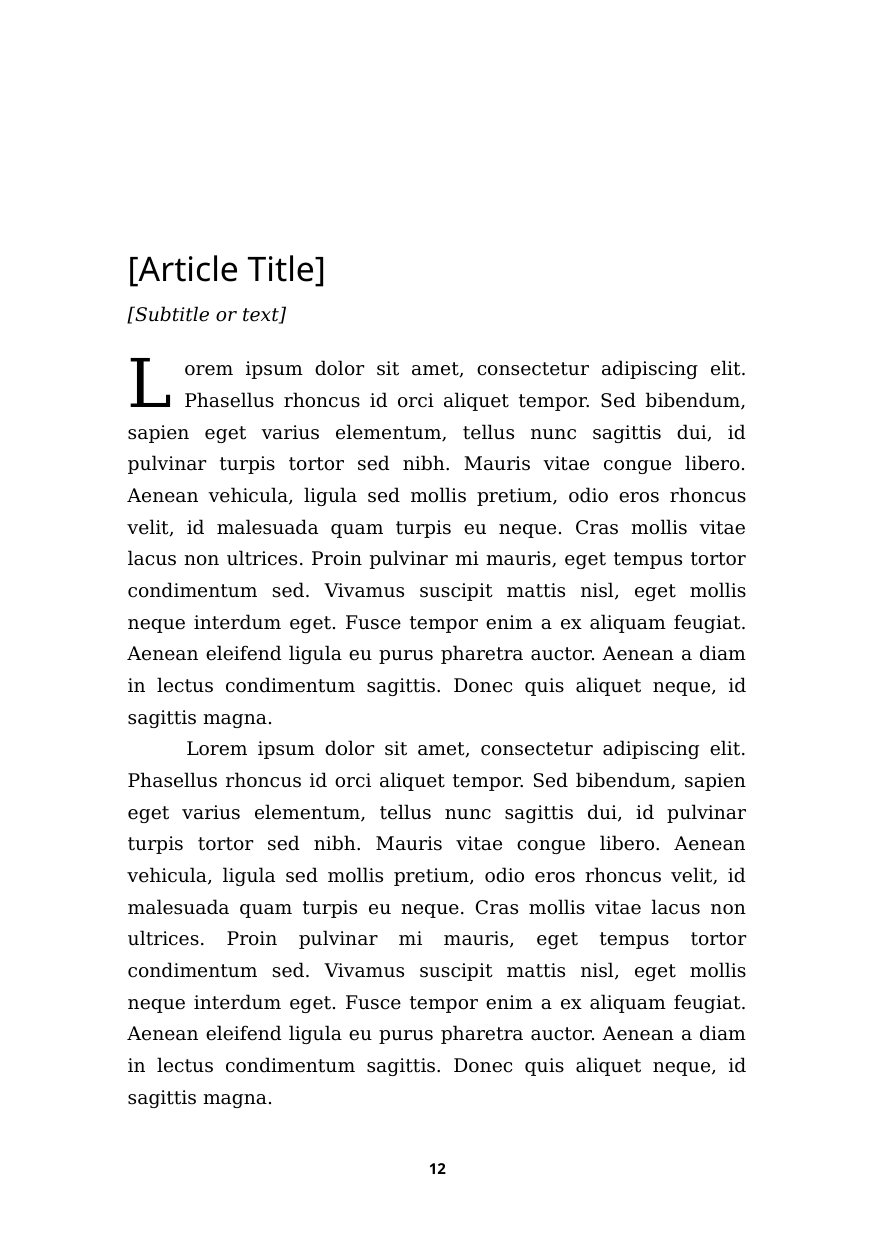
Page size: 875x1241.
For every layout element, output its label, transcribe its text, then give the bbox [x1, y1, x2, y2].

text Lorem ipsum dolor sit amet, consectetur adipiscing elit. Phasellus rhoncus id orci aliquet tempor. Sed bibendum, sapien eget varius elementum, tellus nunc sagittis dui, id pulvinar turpis tortor sed nibh. Mauris vitae congue libero. Aenean vehicula, ligula sed mollis pretium, odio eros rhoncus velit, id malesuada quam turpis eu neque. Cras mollis vitae lacus non ultrices. Proin pulvinar mi mauris, eget tempus tortor condimentum sed. Vivamus suscipit mattis nisl, eget mollis neque interdum eget. Fusce tempor enim a ex aliquam feugiat. Aenean eleifend ligula eu purus pharetra auctor. Aenean a diam in lectus condimentum sagittis. Donec quis aliquet neque, id sagittis magna. [127, 738, 747, 1109]
text Lorem ipsum dolor sit amet, consectetur adipiscing elit. Phasellus rhoncus id orci aliquet tempor. Sed bibendum, sapien eget varius elementum, tellus nunc sagittis dui, id pulvinar turpis tortor sed nibh. Mauris vitae congue libero. Aenean vehicula, ligula sed mollis pretium, odio eros rhoncus velit, id malesuada quam turpis eu neque. Cras mollis vitae lacus non ultrices. Proin pulvinar mi mauris, eget tempus tortor condimentum sed. Vivamus suscipit mattis nisl, eget mollis neque interdum eget. Fusce tempor enim a ex aliquam feugiat. Aenean eleifend ligula eu purus pharetra auctor. Aenean a diam in lectus condimentum sagittis. Donec quis aliquet neque, id sagittis magna. [127, 358, 747, 729]
text [Subtitle or text] [127, 304, 747, 326]
subtitle [Article Title] [127, 246, 747, 292]
